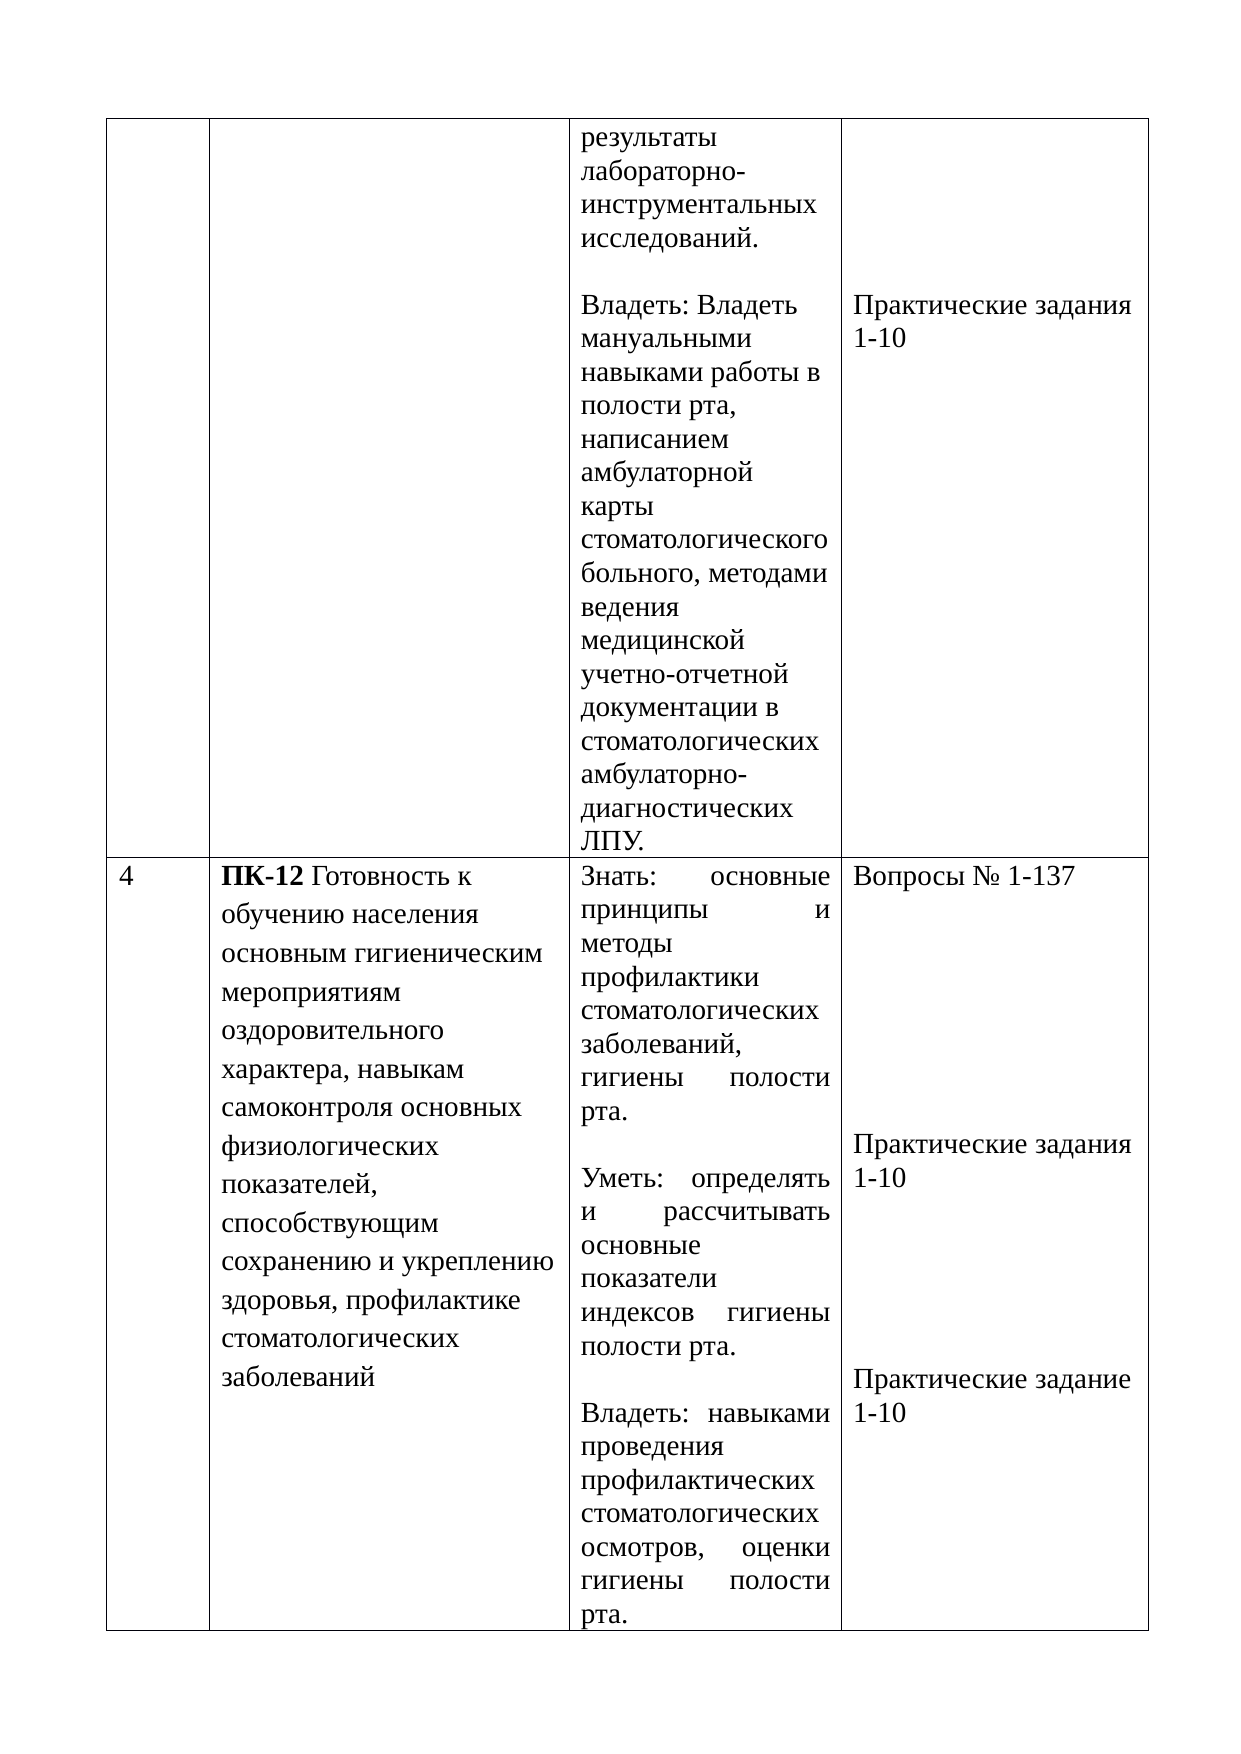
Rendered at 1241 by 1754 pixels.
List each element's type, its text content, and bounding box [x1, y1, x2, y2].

table_cell ПК-12 Готовность к обучению населения основным гигиеническим мероприятиям оздоровительного характера, навыкам самоконтроля основных физиологических показателей, способствующим сохранению и укреплению здоровья, профилактике стоматологических заболеваний [210, 858, 569, 1629]
table_cell [210, 119, 569, 857]
table_cell 4 [107, 858, 209, 1629]
table_cell результаты лабораторно-инструментальных исследований. Владеть: Владеть мануальными навыками работы в полости рта, написанием амбулаторной карты стоматологического больного, методами ведения медицинской учетно-отчетной документации в стоматологических амбулаторно-диагностических ЛПУ. [570, 119, 841, 857]
table_cell Вопросы № 1-137 Практические задания 1-10 Практические задание 1-10 [842, 858, 1148, 1629]
table_cell Практические задания 1-10 [842, 119, 1148, 857]
table_cell Знать: основные принципы и методы профилактики стоматологических заболеваний, гигиены полости рта. Уметь: определять и рассчитывать основные показатели индексов гигиены полости рта. Владеть: навыками проведения профилактических стоматологических осмотров, оценки гигиены полости рта. [570, 858, 841, 1629]
table_cell [107, 119, 209, 857]
